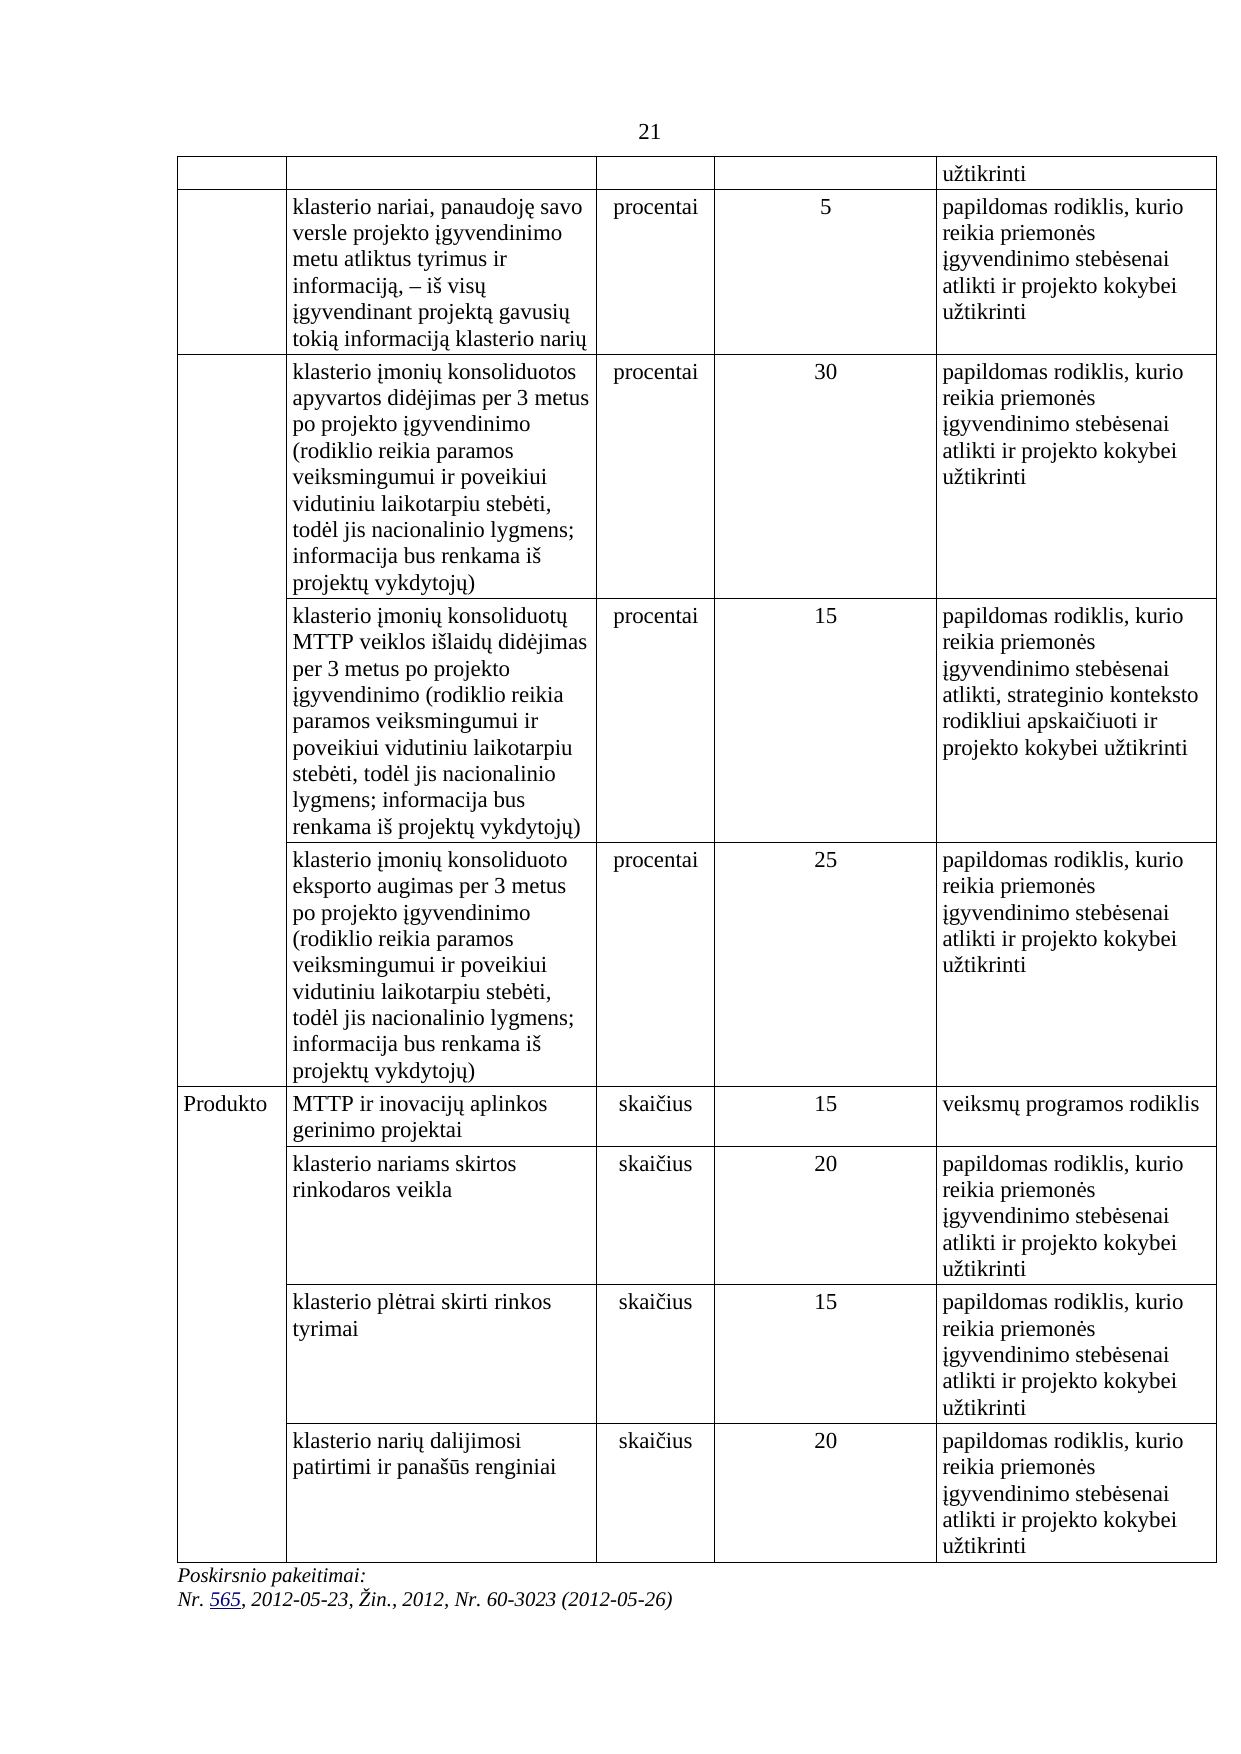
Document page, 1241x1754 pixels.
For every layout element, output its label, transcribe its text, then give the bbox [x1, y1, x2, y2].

table_cell procentai [597, 843, 714, 1086]
table_cell skaičius [597, 1147, 714, 1284]
text Nr. 565, 2012-05-23, Žin., 2012, Nr. 60-3023 (2012-05-26) [177, 1587, 1122, 1611]
table_cell 25 [715, 843, 936, 1086]
table_cell 15 [715, 1285, 936, 1423]
table_cell skaičius [597, 1285, 714, 1423]
table_cell papildomas rodiklis, kurio reikia priemonės įgyvendinimo stebėsenai atlikti ir projekto kokybei užtikrinti [937, 843, 1216, 1086]
table_cell [715, 157, 936, 189]
table_cell 15 [715, 1087, 936, 1146]
table_cell užtikrinti [937, 157, 1216, 189]
table_cell klasterio narių dalijimosi patirtimi ir panašūs renginiai [287, 1424, 596, 1562]
table_cell [287, 157, 596, 189]
table_cell klasterio įmonių konsoliduotos apyvartos didėjimas per 3 metus po projekto įgyvendinimo (rodiklio reikia paramos veiksmingumui ir poveikiui vidutiniu laikotarpiu stebėti, todėl jis nacionalinio lygmens; informacija bus renkama iš projektų vykdytojų) [287, 355, 596, 598]
text Poskirsnio pakeitimai: [177, 1563, 1122, 1587]
table_cell papildomas rodiklis, kurio reikia priemonės įgyvendinimo stebėsenai atlikti, strateginio konteksto rodikliui apskaičiuoti ir projekto kokybei užtikrinti [937, 599, 1216, 842]
table_cell papildomas rodiklis, kurio reikia priemonės įgyvendinimo stebėsenai atlikti ir projekto kokybei užtikrinti [937, 190, 1216, 354]
table_cell skaičius [597, 1424, 714, 1562]
table_cell papildomas rodiklis, kurio reikia priemonės įgyvendinimo stebėsenai atlikti ir projekto kokybei užtikrinti [937, 1147, 1216, 1284]
table_cell papildomas rodiklis, kurio reikia priemonės įgyvendinimo stebėsenai atlikti ir projekto kokybei užtikrinti [937, 1285, 1216, 1423]
table_cell 15 [715, 599, 936, 842]
table_cell 5 [715, 190, 936, 354]
table_cell [178, 598, 286, 842]
table_cell [178, 190, 286, 354]
table_cell [178, 842, 286, 1086]
table_cell veiksmų programos rodiklis [937, 1087, 1216, 1146]
table_cell [597, 157, 714, 189]
table_cell Produkto [178, 1087, 286, 1562]
table_cell 20 [715, 1424, 936, 1562]
table_cell papildomas rodiklis, kurio reikia priemonės įgyvendinimo stebėsenai atlikti ir projekto kokybei užtikrinti [937, 1424, 1216, 1562]
table_cell papildomas rodiklis, kurio reikia priemonės įgyvendinimo stebėsenai atlikti ir projekto kokybei užtikrinti [937, 355, 1216, 598]
table_cell MTTP ir inovacijų aplinkos gerinimo projektai [287, 1087, 596, 1146]
table_cell skaičius [597, 1087, 714, 1146]
table_cell 30 [715, 355, 936, 598]
table_cell procentai [597, 190, 714, 354]
table_cell [178, 355, 286, 598]
table_cell klasterio įmonių konsoliduotų MTTP veiklos išlaidų didėjimas per 3 metus po projekto įgyvendinimo (rodiklio reikia paramos veiksmingumui ir poveikiui vidutiniu laikotarpiu stebėti, todėl jis nacionalinio lygmens; informacija bus renkama iš projektų vykdytojų) [287, 599, 596, 842]
table_cell klasterio nariai, panaudoję savo versle projekto įgyvendinimo metu atliktus tyrimus ir informaciją, – iš visų įgyvendinant projektą gavusių tokią informaciją klasterio narių [287, 190, 596, 354]
table_cell 20 [715, 1147, 936, 1284]
table_cell procentai [597, 355, 714, 598]
table_cell klasterio nariams skirtos rinkodaros veikla [287, 1147, 596, 1284]
table_cell [178, 157, 286, 189]
table_cell klasterio įmonių konsoliduoto eksporto augimas per 3 metus po projekto įgyvendinimo (rodiklio reikia paramos veiksmingumui ir poveikiui vidutiniu laikotarpiu stebėti, todėl jis nacionalinio lygmens; informacija bus renkama iš projektų vykdytojų) [287, 843, 596, 1086]
table_cell procentai [597, 599, 714, 842]
table_cell klasterio plėtrai skirti rinkos tyrimai [287, 1285, 596, 1423]
